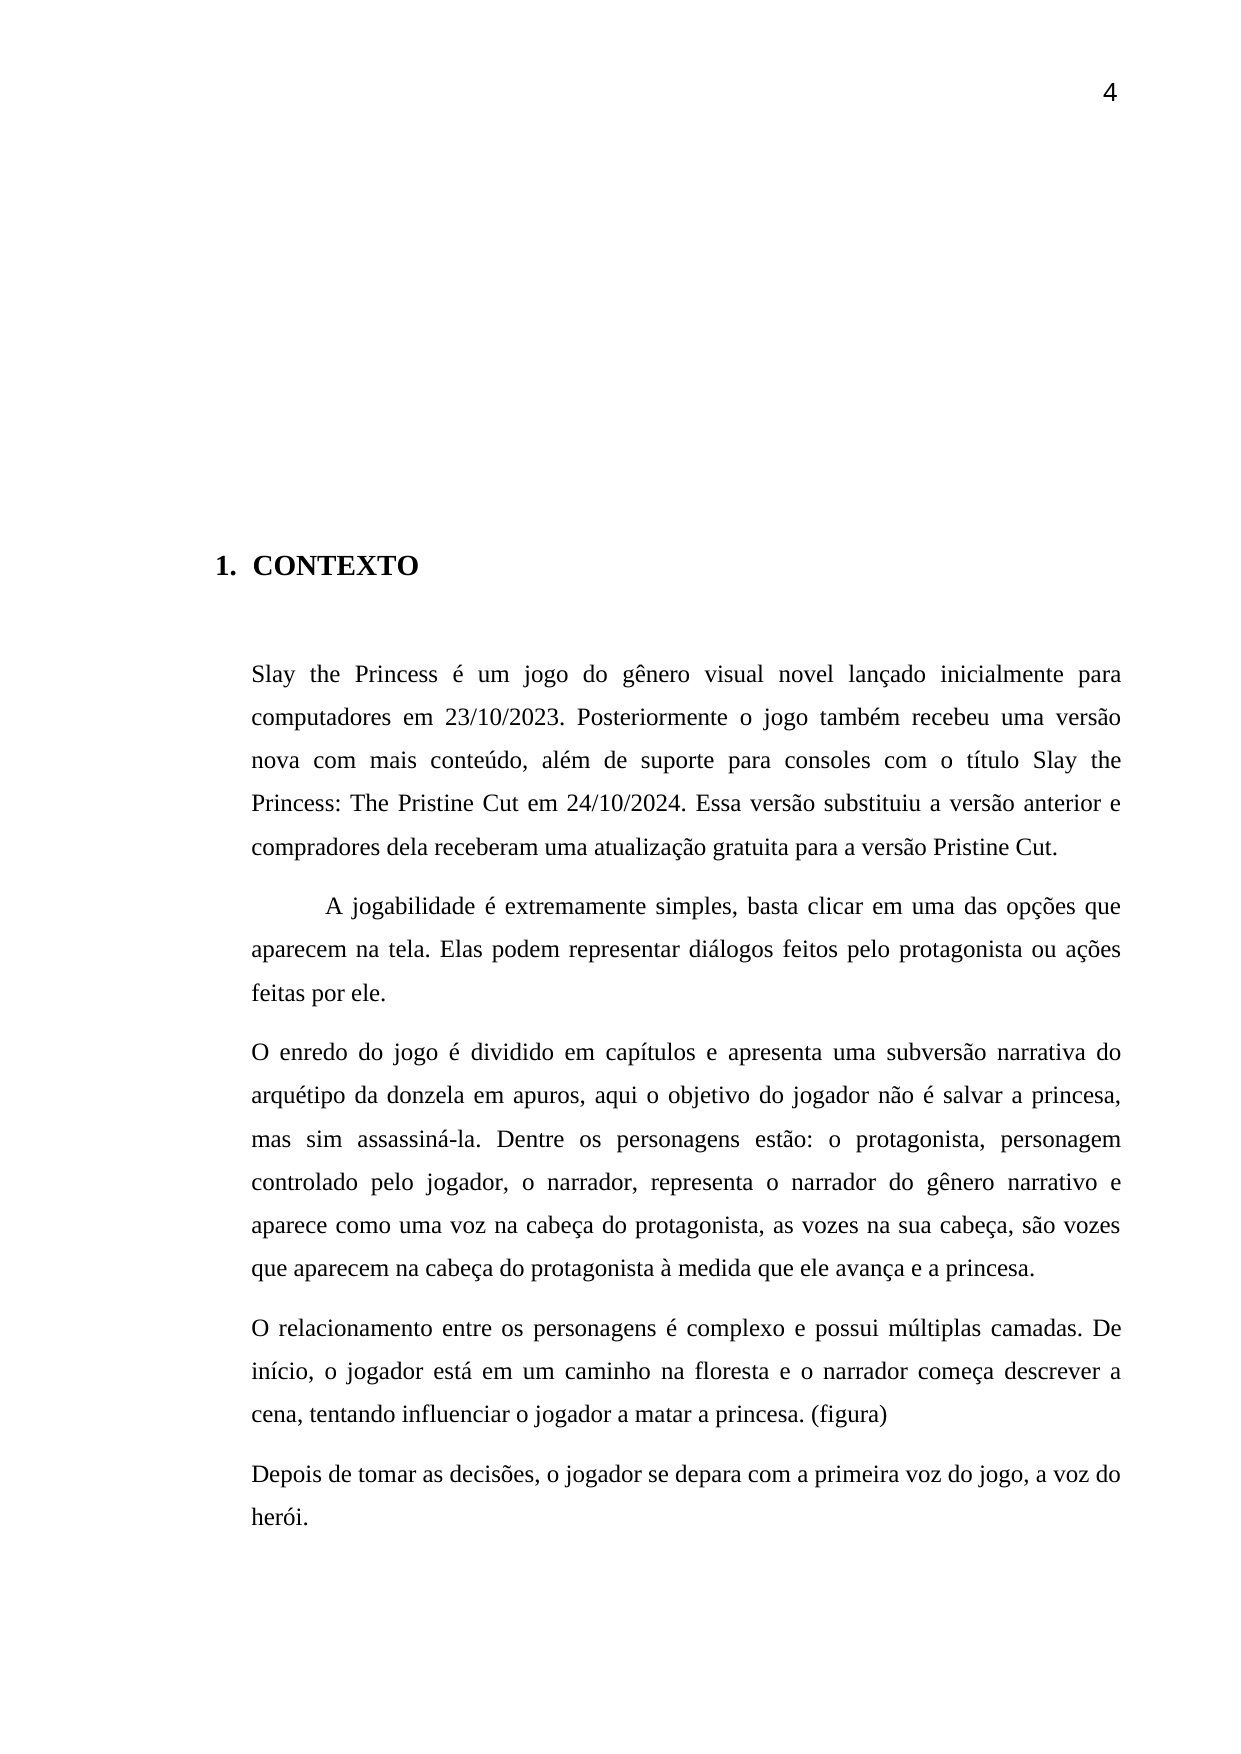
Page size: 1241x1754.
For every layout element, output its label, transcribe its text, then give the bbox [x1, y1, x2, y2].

list CONTEXTO [215, 548, 1122, 582]
text Slay the Princess é um jogo do gênero visual novel lançado inicialmente para computadores em 23/10/2023. Posteriormente o jogo também recebeu uma versão nova com mais conteúdo, além de suporte para consoles com o título Slay the Princess: The Pristine Cut em 24/10/2024. Essa versão substituiu a versão anterior e compradores dela receberam uma atualização gratuita para a versão Pristine Cut. [251, 659, 1122, 860]
text Depois de tomar as decisões, o jogador se depara com a primeira voz do jogo, a voz do herói. [251, 1459, 1122, 1531]
text O enredo do jogo é dividido em capítulos e apresenta uma subversão narrativa do arquétipo da donzela em apuros, aqui o objetivo do jogador não é salvar a princesa, mas sim assassiná-la. Dentre os personagens estão: o protagonista, personagem controlado pelo jogador, o narrador, representa o narrador do gênero narrativo e aparece como uma voz na cabeça do protagonista, as vozes na sua cabeça, são vozes que aparecem na cabeça do protagonista à medida que ele avança e a princesa. [251, 1037, 1122, 1282]
text O relacionamento entre os personagens é complexo e possui múltiplas camadas. De início, o jogador está em um caminho na floresta e o narrador começa descrever a cena, tentando influenciar o jogador a matar a princesa. (figura) [251, 1313, 1122, 1428]
text A jogabilidade é extremamente simples, basta clicar em uma das opções que aparecem na tela. Elas podem representar diálogos feitos pelo protagonista ou ações feitas por ele. [251, 891, 1122, 1006]
